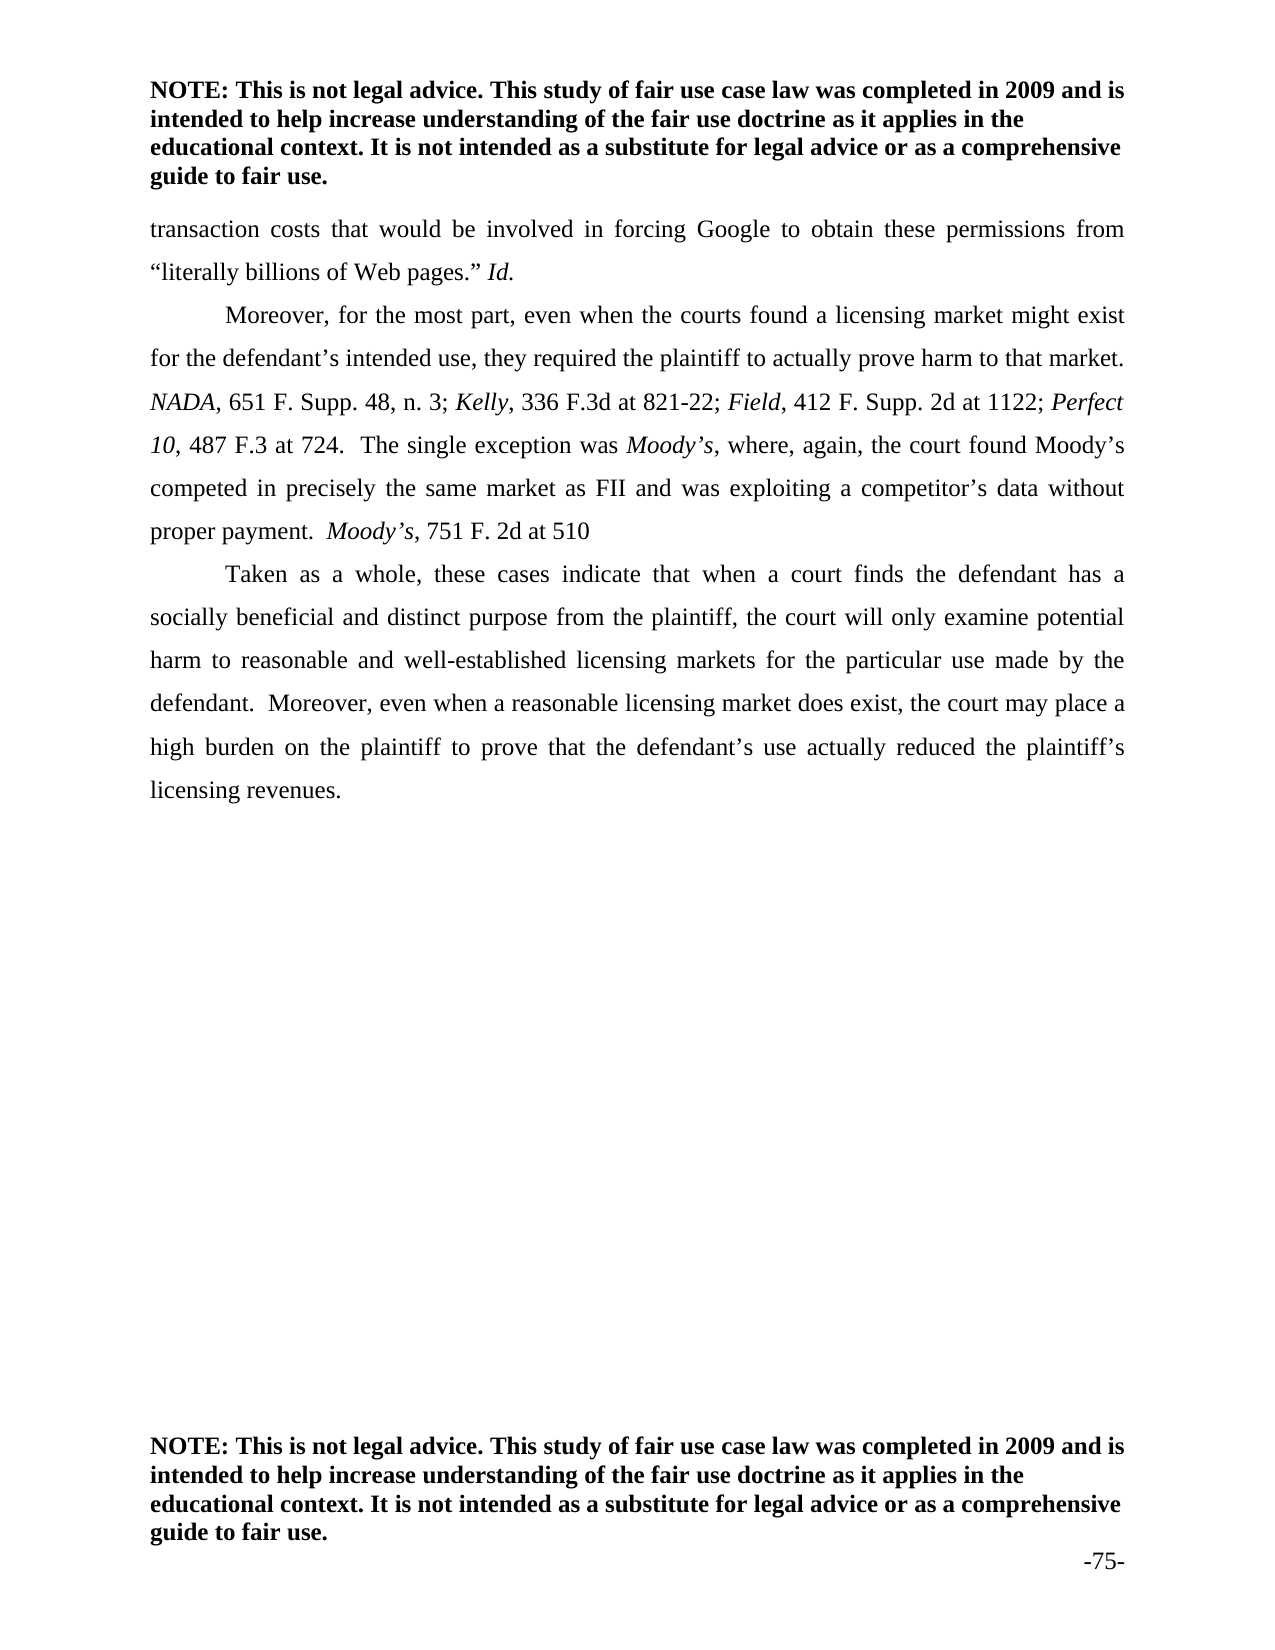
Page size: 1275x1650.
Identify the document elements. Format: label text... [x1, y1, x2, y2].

text Moreover, for the most part, even when the courts found a licensing market might exist for the defendant’s intended use, they required the plaintiff to actually prove harm to that market. NADA, 651 F. Supp. 48, n. 3; Kelly, 336 F.3d at 821-22; Field, 412 F. Supp. 2d at 1122; Perfect 10, 487 F.3 at 724. The single exception was Moody’s, where, again, the court found Moody’s competed in precisely the same market as FII and was exploiting a competitor’s data without proper payment. Moody’s, 751 F. 2d at 510 [150, 300, 1125, 545]
text Taken as a whole, these cases indicate that when a court finds the defendant has a socially beneficial and distinct purpose from the plaintiff, the court will only examine potential harm to reasonable and well-established licensing markets for the particular use made by the defendant. Moreover, even when a reasonable licensing market does exist, the court may place a high burden on the plaintiff to prove that the defendant’s use actually reduced the plaintiff’s licensing revenues. [150, 559, 1125, 803]
text transaction costs that would be involved in forcing Google to obtain these permissions from “literally billions of Web pages.” Id. [150, 214, 1125, 286]
